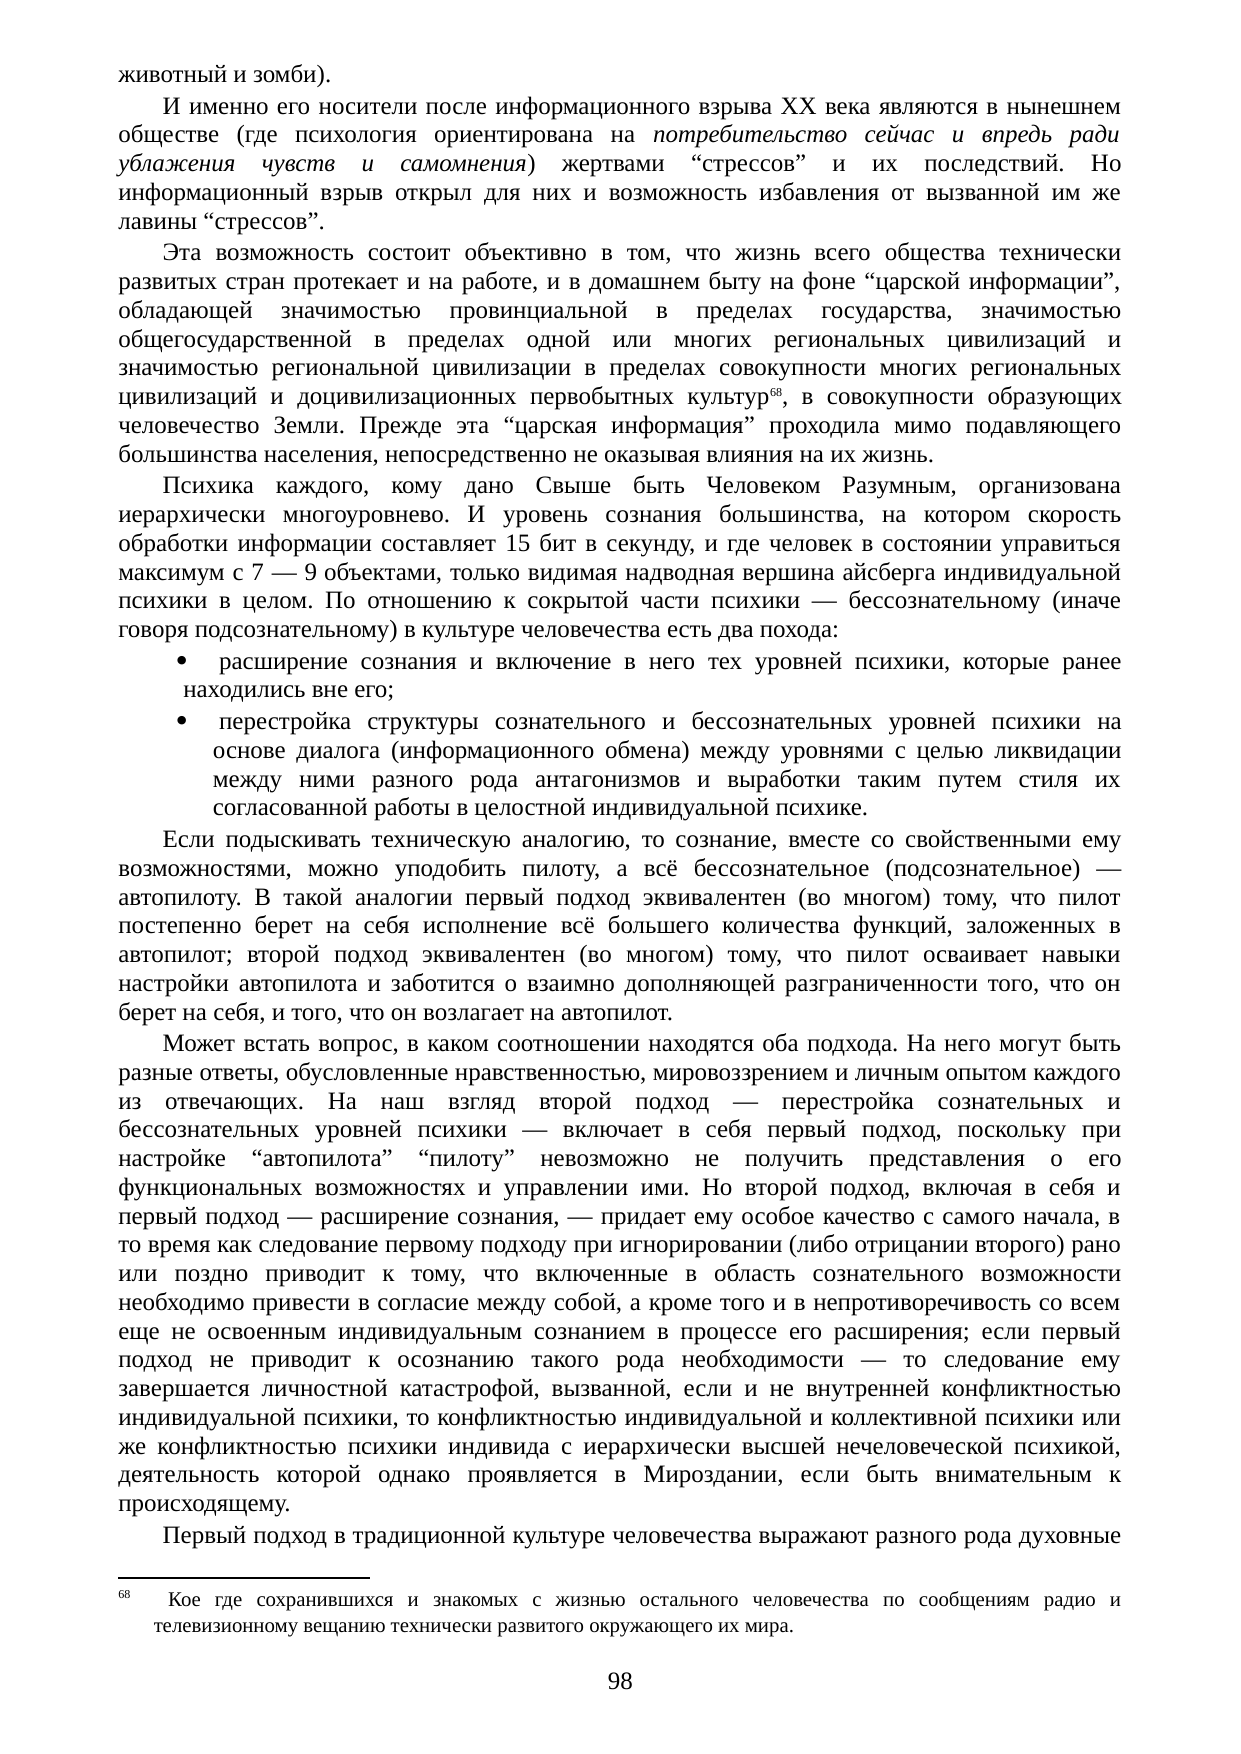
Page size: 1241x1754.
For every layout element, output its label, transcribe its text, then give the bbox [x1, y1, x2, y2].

text Если подыскивать техническую аналогию, то сознание, вместе со свойственными ему возможностями, можно уподобить пилоту, а всё бессознательное (подсознательное) — автопилоту. В такой аналогии первый подход эквивалентен (во многом) тому, что пилот постепенно берет на себя исполнение всё большего количества функций, заложенных в автопилот; второй подход эквивалентен (во многом) тому, что пилот осваивает навыки настройки автопилота и заботится о взаимно дополняющей разграниченности того, что он берет на себя, и того, что он возлагает на автопилот. [118, 824, 1122, 1025]
text животный и зомби). [118, 59, 1122, 88]
text Психика каждого, кому дано Свыше быть Человеком Разумным, организована иерархически многоуровнево. И уровень сознания большинства, на котором скорость обработки информации составляет 15 бит в секунду, и где человек в состоянии управиться максимум с 7 — 9 объектами, только видимая надводная вершина айсберга индивидуальной психики в целом. По отношению к сокрытой части психики — бессознательному (иначе говоря подсознательному) в культуре человечества есть два похода: [118, 470, 1122, 643]
list расширение сознания и включение в него тех уровней психики, которые ранее находились вне его; [148, 646, 1122, 703]
text Эта возможность состоит объективно в том, что жизнь всего общества технически развитых стран протекает и на работе, и в домашнем быту на фоне “царской информации”, обладающей значимостью провинциальной в пределах государства, значимостью общегосударственной в пределах одной или многих региональных цивилизаций и значимостью региональной цивилизации в пределах совокупности многих региональных цивилизаций и доцивилизационных первобытных культур, в совокупности образующих человечество Земли. Прежде эта “царская информация” проходила мимо подавляющего большинства населения, непосредственно не оказывая влияния на их жизнь. [118, 237, 1122, 467]
text И именно его носители после информационного взрыва ХХ века являются в нынешнем обществе (где психология ориентирована на потребительство сейчас и впредь ради ублажения чувств и самомнения) жертвами “стрессов” и их последствий. Но информационный взрыв открыл для них и возможность избавления от вызванной им же лавины “стрессов”. [118, 91, 1122, 234]
text Может встать вопрос, в каком соотношении находятся оба подхода. На него могут быть разные ответы, обусловленные нравственностью, мировоззрением и личным опытом каждого из отвечающих. На наш взгляд второй подход — перестройка сознательных и бессознательных уровней психики — включает в себя первый подход, поскольку при настройке “автопилота” “пилоту” невозможно не получить представления о его функциональных возможностях и управлении ими. Но второй подход, включая в себя и первый подход — расширение сознания, — придает ему особое качество с самого начала, в то время как следование первому подходу при игнорировании (либо отрицании второго) рано или поздно приводит к тому, что включенные в область сознательного возможности необходимо привести в согласие между собой, а кроме того и в непротиворечивость со всем еще не освоенным индивидуальным сознанием в процессе его расширения; если первый подход не приводит к осознанию такого рода необходимости — то следование ему завершается личностной катастрофой, вызванной, если и не внутренней конфликтностью индивидуальной психики, то конфликтностью индивидуальной и коллективной психики или же конфликтностью психики индивида с иерархически высшей нечеловеческой психикой, деятельность которой однако проявляется в Мироздании, если быть внимательным к происходящему. [118, 1028, 1122, 1517]
text Первый подход в традиционной культуре человечества выражают разного рода духовные [118, 1520, 1122, 1549]
list перестройка структуры сознательного и бессознательных уровней психики на основе диалога (информационного обмена) между уровнями с целью ликвидации между ними разного рода антагонизмов и выработки таким путем стиля их согласованной работы в целостной индивидуальной психике. [177, 706, 1122, 821]
text Кое где сохранившихся и знакомых с жизнью остального человечества по сообщениям радио и телевизионному вещанию технически развитого окружающего их мира. [118, 1584, 1122, 1637]
